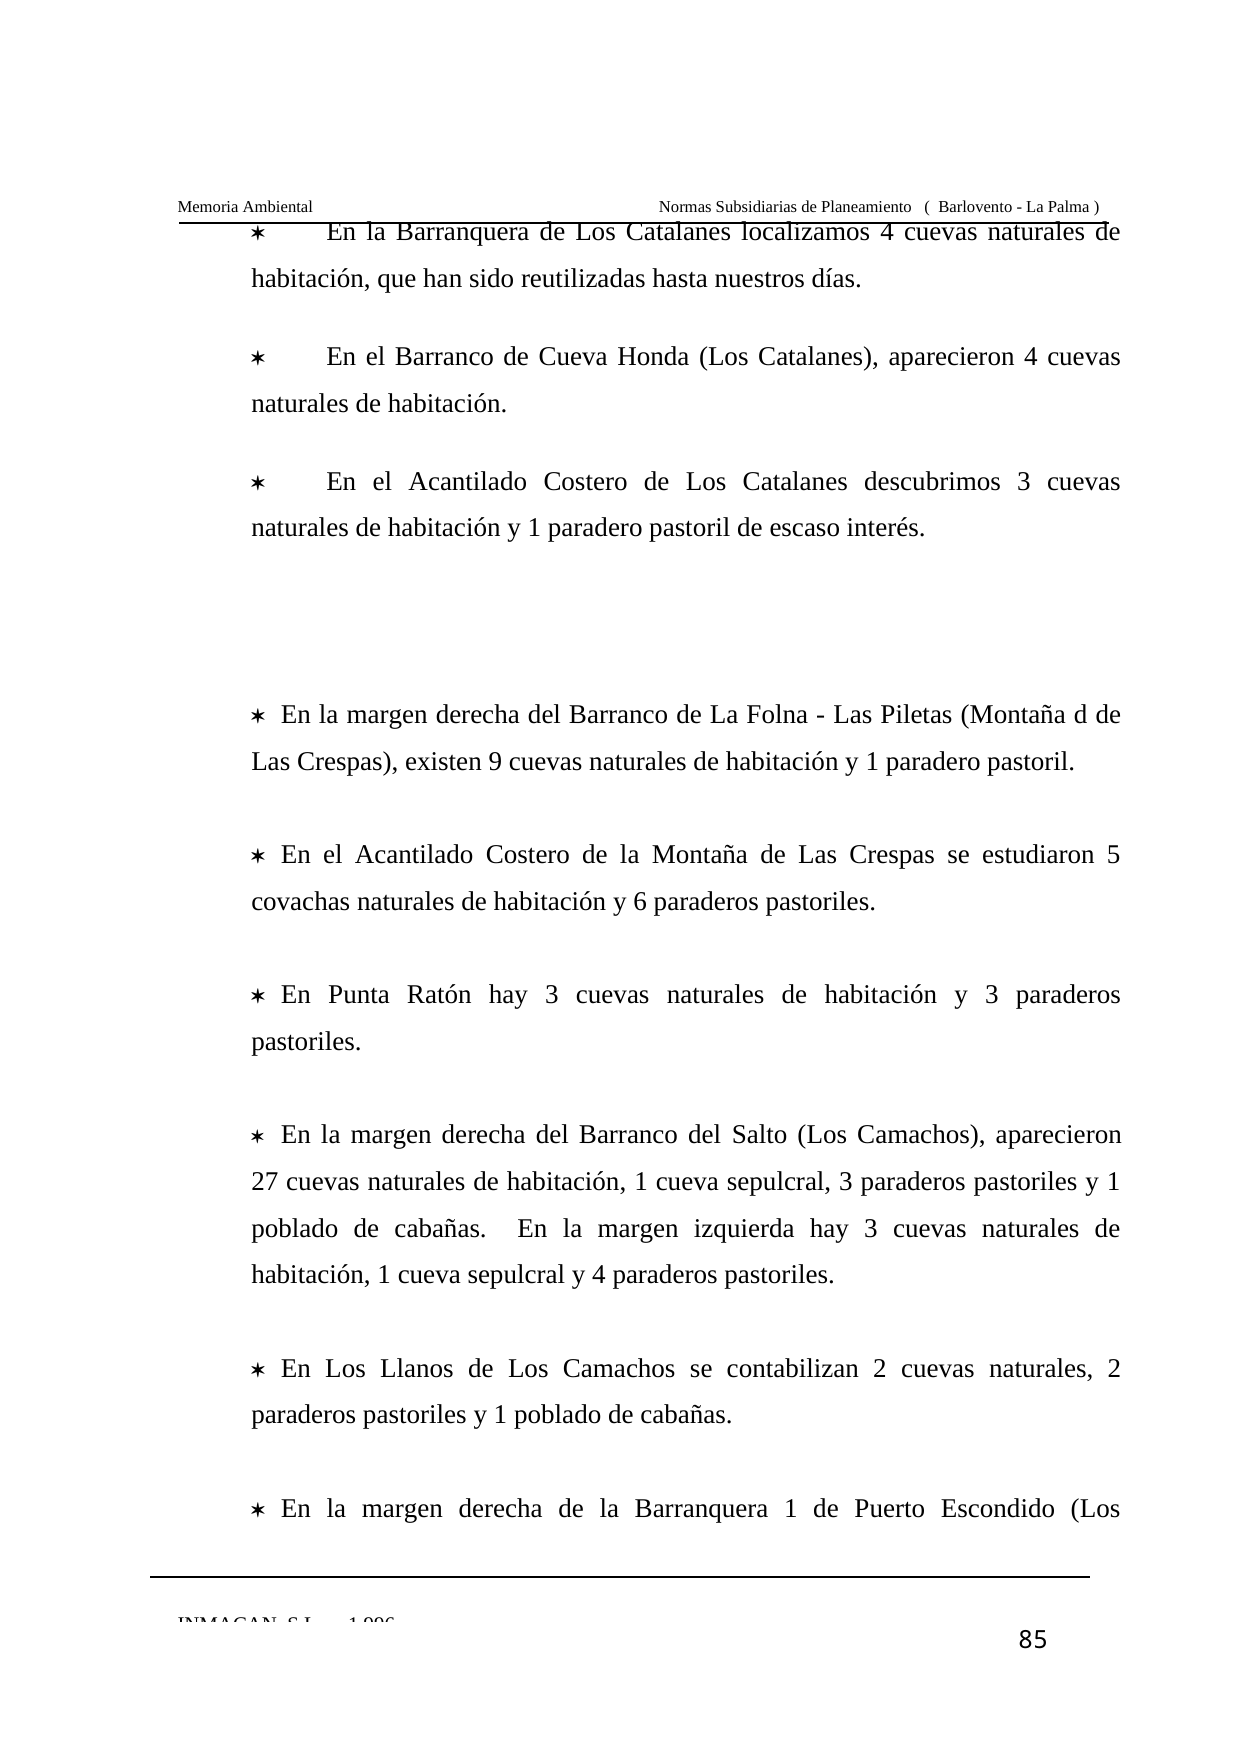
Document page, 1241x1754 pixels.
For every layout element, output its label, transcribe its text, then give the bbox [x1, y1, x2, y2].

list En el Acantilado Costero de Los Catalanes descubrimos 3 cuevas naturales de habitación y 1 paradero pastoril de escaso interés. [251, 465, 1122, 543]
list En la Barranquera de Los Catalanes localizamos 4 cuevas naturales de habitación, que han sido reutilizadas hasta nuestros días. [251, 216, 1122, 293]
list En el Barranco de Cueva Honda (Los Catalanes), aparecieron 4 cuevas naturales de habitación. [251, 340, 1122, 418]
list En Los Llanos de Los Camachos se contabilizan 2 cuevas naturales, 2 paraderos pastoriles y 1 poblado de cabañas. [251, 1352, 1122, 1430]
list En el Acantilado Costero de la Montaña de Las Crespas se estudiaron 5 covachas naturales de habitación y 6 paraderos pastoriles. [251, 838, 1122, 916]
list En la margen derecha del Barranco del Salto (Los Camachos), aparecieron 27 cuevas naturales de habitación, 1 cueva sepulcral, 3 paraderos pastoriles y 1 poblado de cabañas. En la margen izquierda hay 3 cuevas naturales de habitación, 1 cueva sepulcral y 4 paraderos pastoriles. [251, 1118, 1122, 1289]
list En Punta Ratón hay 3 cuevas naturales de habitación y 3 paraderos pastoriles. [251, 978, 1122, 1056]
list En la margen derecha del Barranco de La Folna - Las Piletas (Montaña d de Las Crespas), existen 9 cuevas naturales de habitación y 1 paradero pastoril. [251, 698, 1122, 776]
list En la margen derecha de la Barranquera 1 de Puerto Escondido (Los [251, 1492, 1122, 1523]
